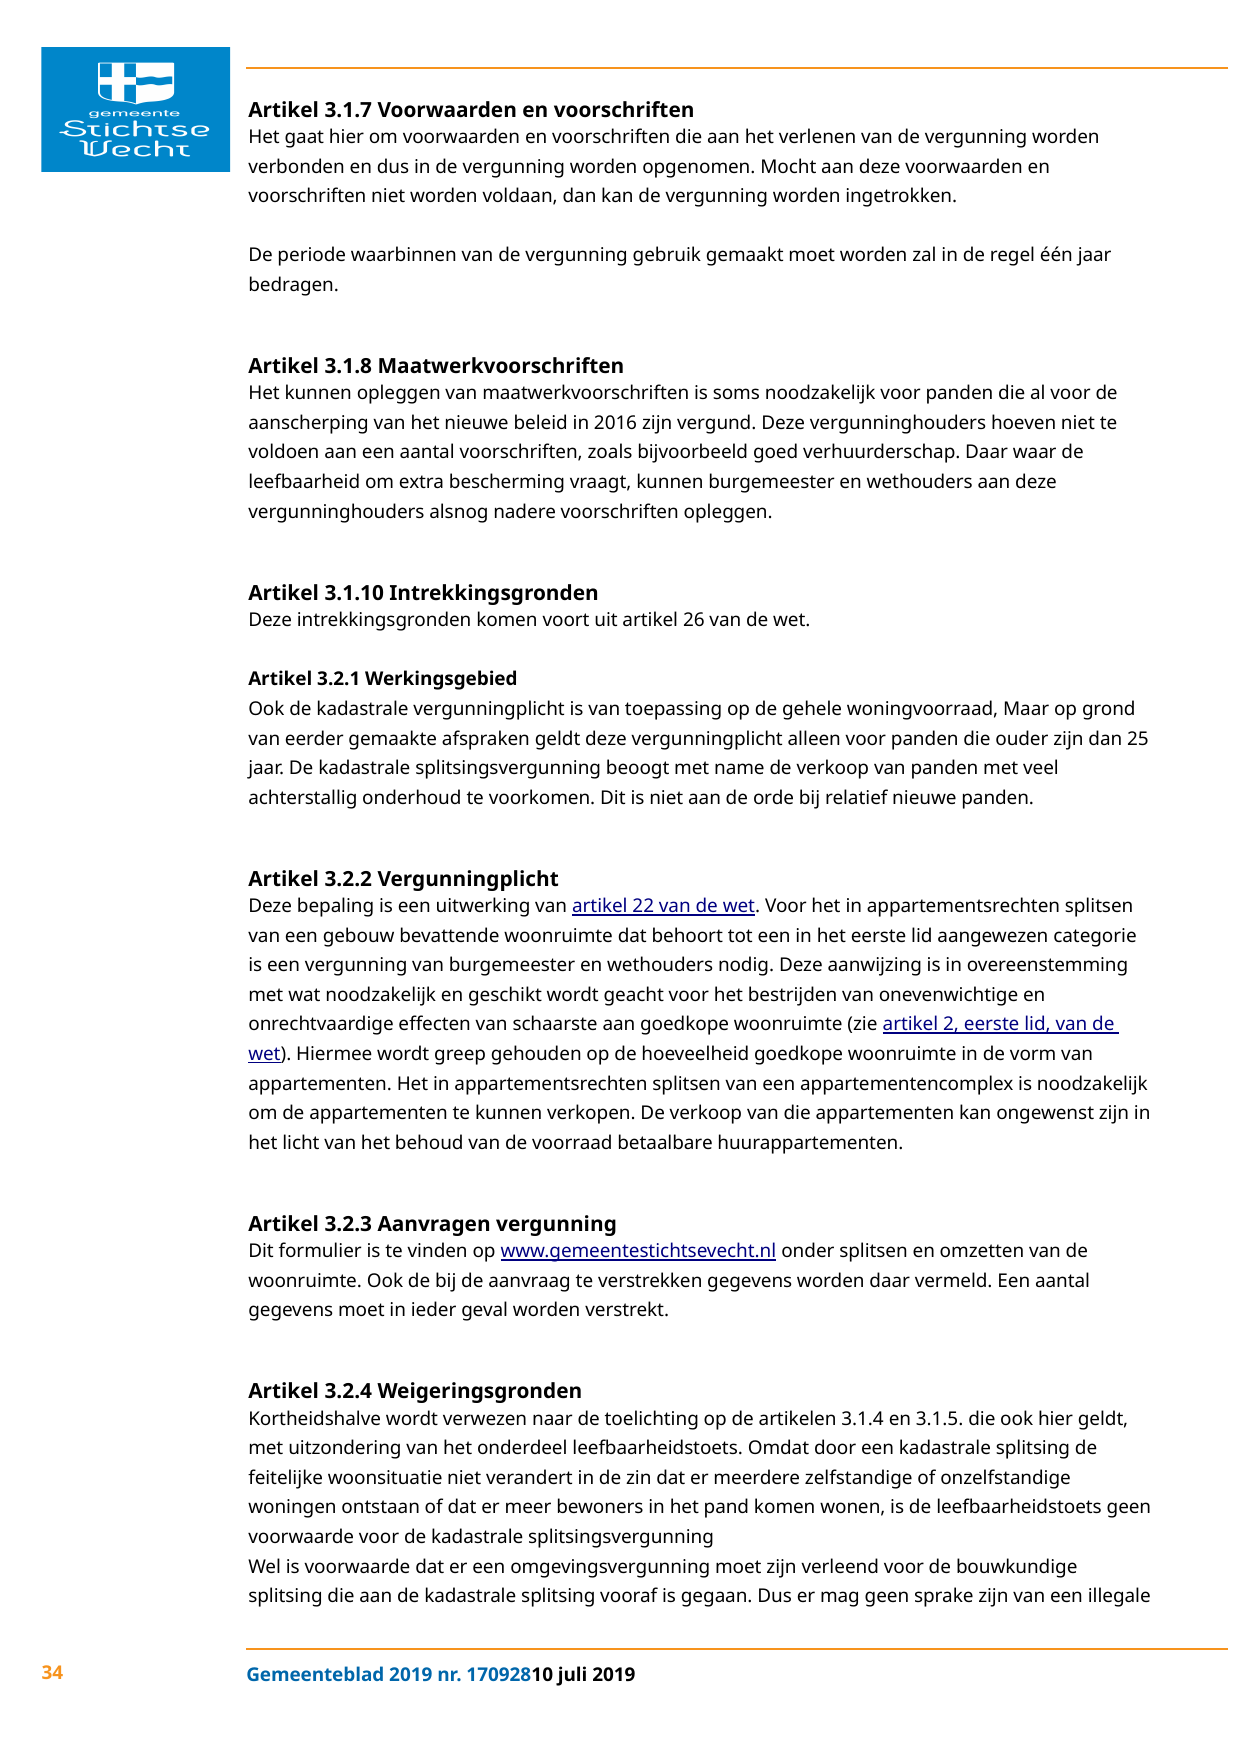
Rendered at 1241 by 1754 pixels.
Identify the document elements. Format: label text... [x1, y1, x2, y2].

text Artikel 3.2.2 Vergunningplicht [248, 864, 1152, 892]
text Artikel 3.1.7 Voorwaarden en voorschriften [248, 95, 1152, 123]
text Kortheidshalve wordt verwezen naar de toelichting op de artikelen 3.1.4 en 3.1.5. die ook hier geldt, met uitzondering van het onderdeel leefbaarheidstoets. Omdat door een kadastrale splitsing de feitelijke woonsituatie niet verandert in de zin dat er meerdere zelfstandige of onzelfstandige woningen ontstaan of dat er meer bewoners in het pand komen wonen, is de leefbaarheidstoets geen voorwaarde voor de kadastrale splitsingsvergunning [248, 1405, 1152, 1549]
text Deze bepaling is een uitwerking van artikel 22 van de wet. Voor het in appartementsrechten splitsen van een gebouw bevattende woonruimte dat behoort tot een in het eerste lid aangewezen categorie is een vergunning van burgemeester en wethouders nodig. Deze aanwijzing is in overeenstemming met wat noodzakelijk en geschikt wordt geacht voor het bestrijden van onevenwichtige en onrechtvaardige effecten van schaarste aan goedkope woonruimte (zie artikel 2, eerste lid, van de wet). Hiermee wordt greep gehouden op de hoeveelheid goedkope woonruimte in de vorm van appartementen. Het in appartementsrechten splitsen van een appartementencomplex is noodzakelijk om de appartementen te kunnen verkopen. De verkoop van die appartementen kan ongewenst zijn in het licht van het behoud van de voorraad betaalbare huurappartementen. [248, 892, 1152, 1155]
text Artikel 3.2.1 Werkingsgebied [248, 666, 1152, 691]
text Ook de kadastrale vergunningplicht is van toepassing op de gehele woningvoorraad, Maar op grond van eerder gemaakte afspraken geldt deze vergunningplicht alleen voor panden die ouder zijn dan 25 jaar. De kadastrale splitsingsvergunning beoogt met name de verkoop van panden met veel achterstallig onderhoud te voorkomen. Dit is niet aan de orde bij relatief nieuwe panden. [248, 695, 1152, 809]
text Artikel 3.2.4 Weigeringsgronden [248, 1377, 1152, 1405]
picture [137, 63, 174, 103]
text Dit formulier is te vinden op www.gemeentestichtsevecht.nl onder splitsen en omzetten van de woonruimte. Ook de bij de aanvraag te verstrekken gegevens worden daar vermeld. Een aantal gegevens moet in ieder geval worden verstrekt. [248, 1237, 1152, 1322]
picture [99, 63, 135, 101]
text Artikel 3.2.3 Aanvragen vergunning [248, 1209, 1152, 1237]
text Het gaat hier om voorwaarden en voorschriften die aan het verlenen van de vergunning worden verbonden en dus in de vergunning worden opgenomen. Mocht aan deze voorwaarden en voorschriften niet worden voldaan, dan kan de vergunning worden ingetrokken. [248, 123, 1152, 208]
text Artikel 3.1.8 Maatwerkvoorschriften [248, 351, 1152, 379]
text Wel is voorwaarde dat er een omgevingsvergunning moet zijn verleend voor de bouwkundige splitsing die aan de kadastrale splitsing vooraf is gegaan. Dus er mag geen sprake zijn van een illegale [248, 1553, 1152, 1608]
text De periode waarbinnen van de vergunning gebruik gemaakt moet worden zal in de regel één jaar bedragen. [248, 242, 1152, 297]
text Deze intrekkingsgronden komen voort uit artikel 26 van de wet. [248, 606, 1152, 632]
text Artikel 3.1.10 Intrekkingsgronden [248, 578, 1152, 606]
text Het kunnen opleggen van maatwerkvoorschriften is soms noodzakelijk voor panden die al voor de aanscherping van het nieuwe beleid in 2016 zijn vergund. Deze vergunninghouders hoeven niet te voldoen aan een aantal voorschriften, zoals bijvoorbeeld goed verhuurderschap. Daar waar de leefbaarheid om extra bescherming vraagt, kunnen burgemeester en wethouders aan deze vergunninghouders alsnog nadere voorschriften opleggen. [248, 379, 1152, 524]
